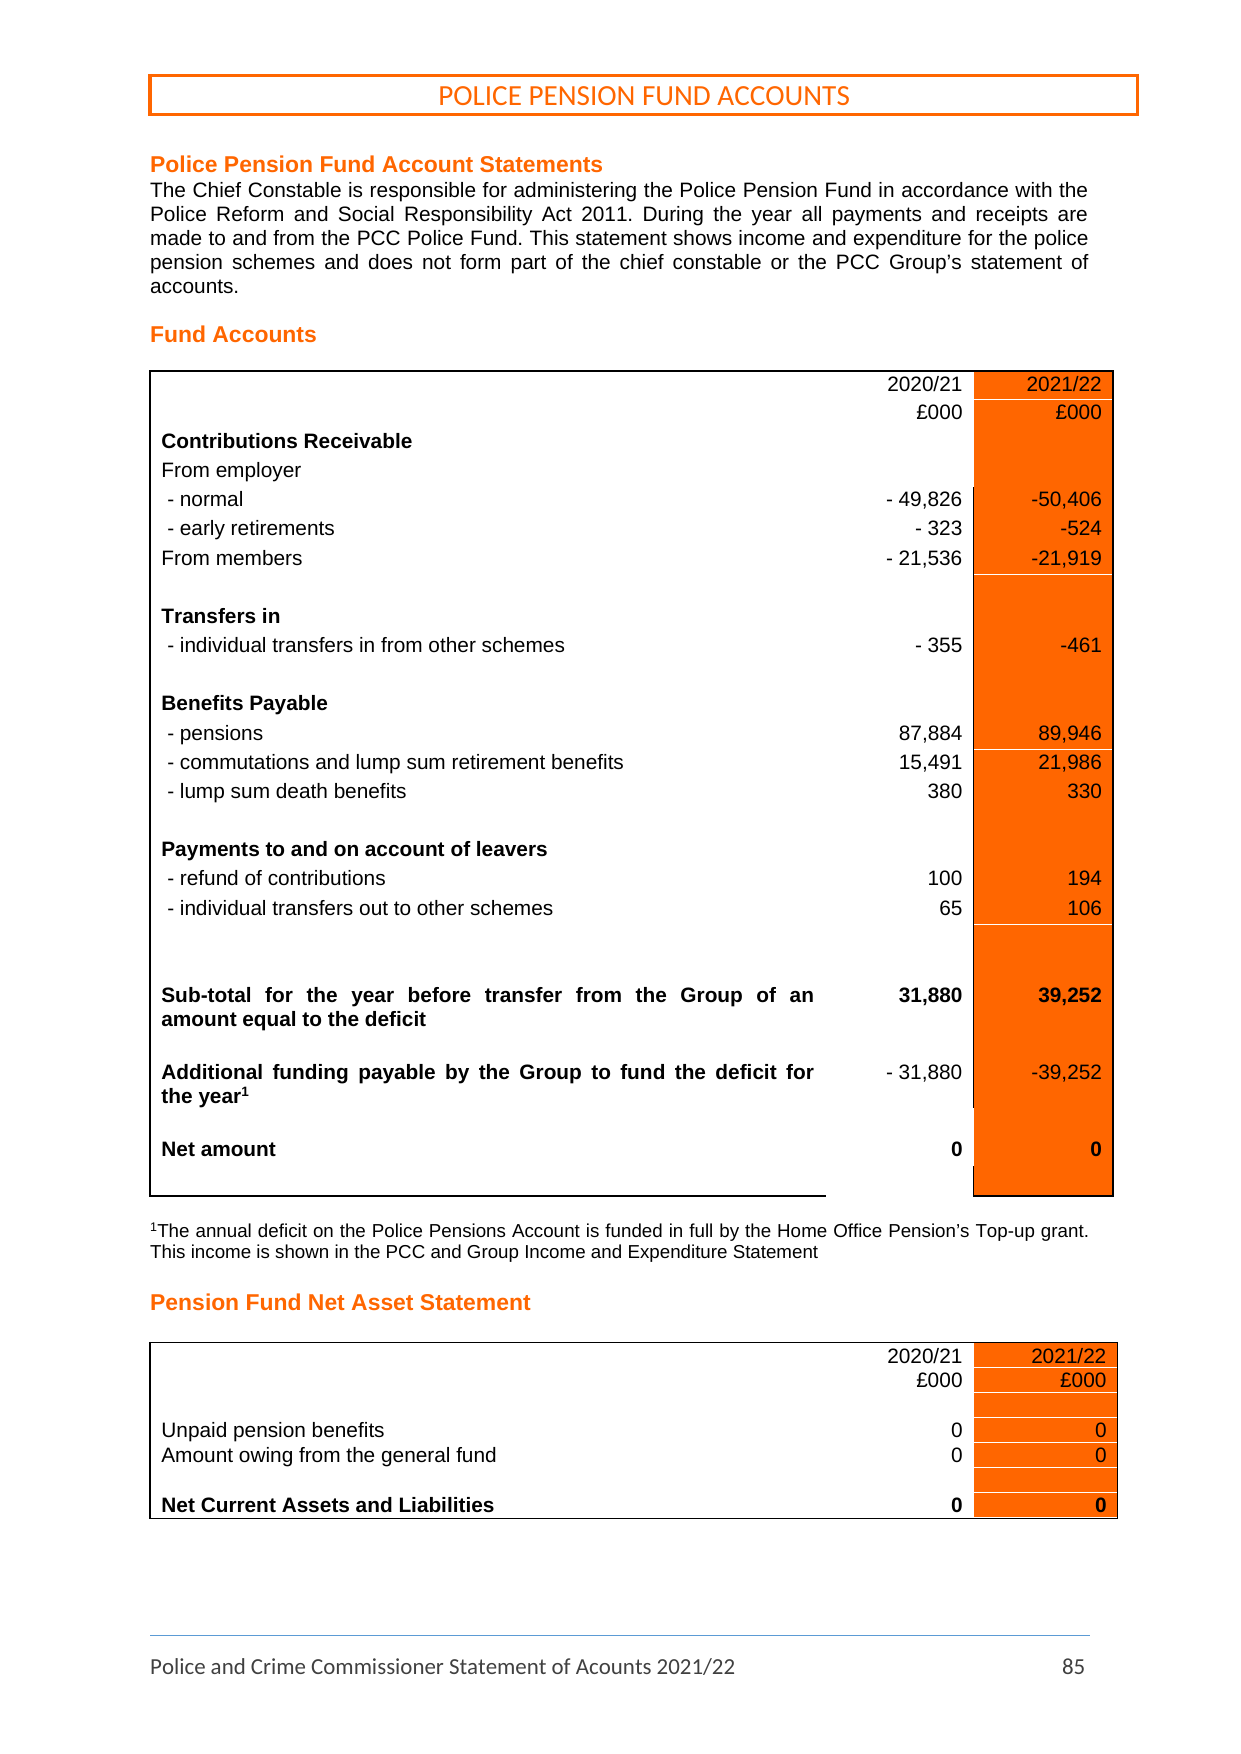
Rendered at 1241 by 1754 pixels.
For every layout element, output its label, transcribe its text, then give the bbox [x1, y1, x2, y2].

table_cell -524 [974, 516, 1112, 545]
table_cell [974, 837, 1112, 866]
table_cell -461 [974, 633, 1112, 662]
table_cell [151, 925, 826, 954]
table_cell [151, 1031, 826, 1060]
table_cell - 49,826 [826, 487, 973, 516]
table_cell 194 [974, 866, 1112, 895]
table_cell - commutations and lump sum retirement benefits [151, 750, 826, 779]
table_header 2020/21 [826, 372, 973, 399]
table_cell Net amount [151, 1137, 826, 1166]
table_cell [974, 604, 1112, 633]
table_cell [974, 1393, 1117, 1417]
table_cell [151, 1368, 826, 1392]
text 1The annual deficit on the Police Pensions Account is funded in full by the Home Office Pension’s Top-up grant. This income is shown in the PCC and Group Income and Expenditure Statement [150, 1220, 1090, 1263]
table_cell 87,884 [826, 720, 973, 749]
table_cell [826, 1031, 973, 1060]
table_cell [974, 458, 1112, 487]
table_cell Unpaid pension benefits [151, 1418, 826, 1442]
table_cell [151, 1166, 826, 1195]
table_cell 380 [826, 779, 973, 808]
table_cell [826, 925, 973, 954]
table_cell £000 [974, 1368, 1117, 1392]
table_cell [974, 1468, 1117, 1492]
table_cell 100 [826, 866, 973, 895]
table_cell £000 [974, 400, 1112, 429]
table_cell 106 [974, 895, 1112, 924]
table_cell Benefits Payable [151, 691, 826, 720]
table_header [151, 372, 826, 399]
table_header 2021/22 [974, 1343, 1117, 1367]
table_cell - individual transfers in from other schemes [151, 633, 826, 662]
table_cell [826, 458, 973, 487]
table_cell [974, 1108, 1112, 1137]
table_cell 0 [826, 1493, 973, 1517]
table_cell -39,252 [974, 1060, 1112, 1108]
table_cell - pensions [151, 720, 826, 749]
table_cell [974, 1031, 1112, 1060]
table_cell -50,406 [974, 487, 1112, 516]
table_cell 0 [826, 1418, 973, 1442]
table_cell [826, 1468, 973, 1492]
subtitle Fund Accounts [150, 321, 1090, 348]
table_header 2021/22 [974, 372, 1112, 399]
table_cell Additional funding payable by the Group to fund the deficit for the year1 [151, 1060, 826, 1108]
table_cell [826, 808, 973, 837]
table_cell 330 [974, 779, 1112, 808]
table_cell [151, 1393, 826, 1417]
table_cell [826, 1166, 973, 1195]
table_cell [151, 808, 826, 837]
table_cell [826, 954, 973, 983]
table_cell [826, 575, 973, 604]
table_cell [974, 575, 1112, 604]
table_cell [826, 837, 973, 866]
subtitle Pension Fund Net Asset Statement [150, 1289, 1090, 1316]
table_cell £000 [826, 400, 973, 429]
table_cell [151, 1468, 826, 1492]
table_cell [974, 1166, 1112, 1195]
table_cell 0 [974, 1137, 1112, 1166]
table_cell - 355 [826, 633, 973, 662]
table_cell Transfers in [151, 604, 826, 633]
table_cell [826, 1393, 973, 1417]
table_cell 21,986 [974, 750, 1112, 779]
table_cell Net Current Assets and Liabilities [151, 1493, 826, 1517]
table_cell - individual transfers out to other schemes [151, 895, 826, 924]
table_cell [826, 662, 973, 691]
table_cell [974, 429, 1112, 458]
table_cell Contributions Receivable [151, 429, 826, 458]
table_header [151, 1343, 826, 1367]
table_cell 0 [826, 1443, 973, 1467]
table_cell - 21,536 [826, 545, 973, 574]
table_cell [974, 662, 1112, 691]
table_cell - refund of contributions [151, 866, 826, 895]
table_cell - normal [151, 487, 826, 516]
table_cell 39,252 [974, 983, 1112, 1031]
table_cell 65 [826, 895, 973, 924]
table_cell Sub-total for the year before transfer from the Group of an amount equal to the deficit [151, 983, 826, 1031]
table_cell 31,880 [826, 983, 973, 1031]
table_cell [151, 400, 826, 429]
table_cell [151, 1108, 826, 1137]
table_cell [974, 925, 1112, 954]
table_cell Amount owing from the general fund [151, 1443, 826, 1467]
table_cell Payments to and on account of leavers [151, 837, 826, 866]
table_cell 0 [826, 1137, 973, 1166]
table_cell [974, 954, 1112, 983]
table_cell [826, 604, 973, 633]
table_cell - 31,880 [826, 1060, 973, 1108]
table_header 2020/21 [826, 1343, 973, 1367]
table_cell From members [151, 545, 826, 574]
table_cell 89,946 [974, 720, 1112, 749]
table_cell [826, 429, 973, 458]
table_cell [974, 808, 1112, 837]
table_cell [826, 1108, 973, 1137]
table_cell 0 [974, 1418, 1117, 1442]
table_cell -21,919 [974, 545, 1112, 574]
table_cell £000 [826, 1368, 973, 1392]
text The Chief Constable is responsible for administering the Police Pension Fund in accordance with the Police Reform and Social Responsibility Act 2011. During the year all payments and receipts are made to and from the PCC Police Fund. This statement shows income and expenditure for the police pension schemes and does not form part of the chief constable or the PCC Group’s statement of accounts. [150, 178, 1090, 297]
table_cell 15,491 [826, 750, 973, 779]
table_cell 0 [974, 1443, 1117, 1467]
table_cell - lump sum death benefits [151, 779, 826, 808]
table_cell From employer [151, 458, 826, 487]
table_cell [974, 691, 1112, 720]
subtitle Police Pension Fund Account Statements [150, 151, 1090, 178]
table_cell - 323 [826, 516, 973, 545]
table_cell [151, 662, 826, 691]
table_cell 0 [974, 1493, 1117, 1517]
table_cell - early retirements [151, 516, 826, 545]
table_cell [151, 954, 826, 983]
table_cell [826, 691, 973, 720]
table_cell [151, 575, 826, 604]
